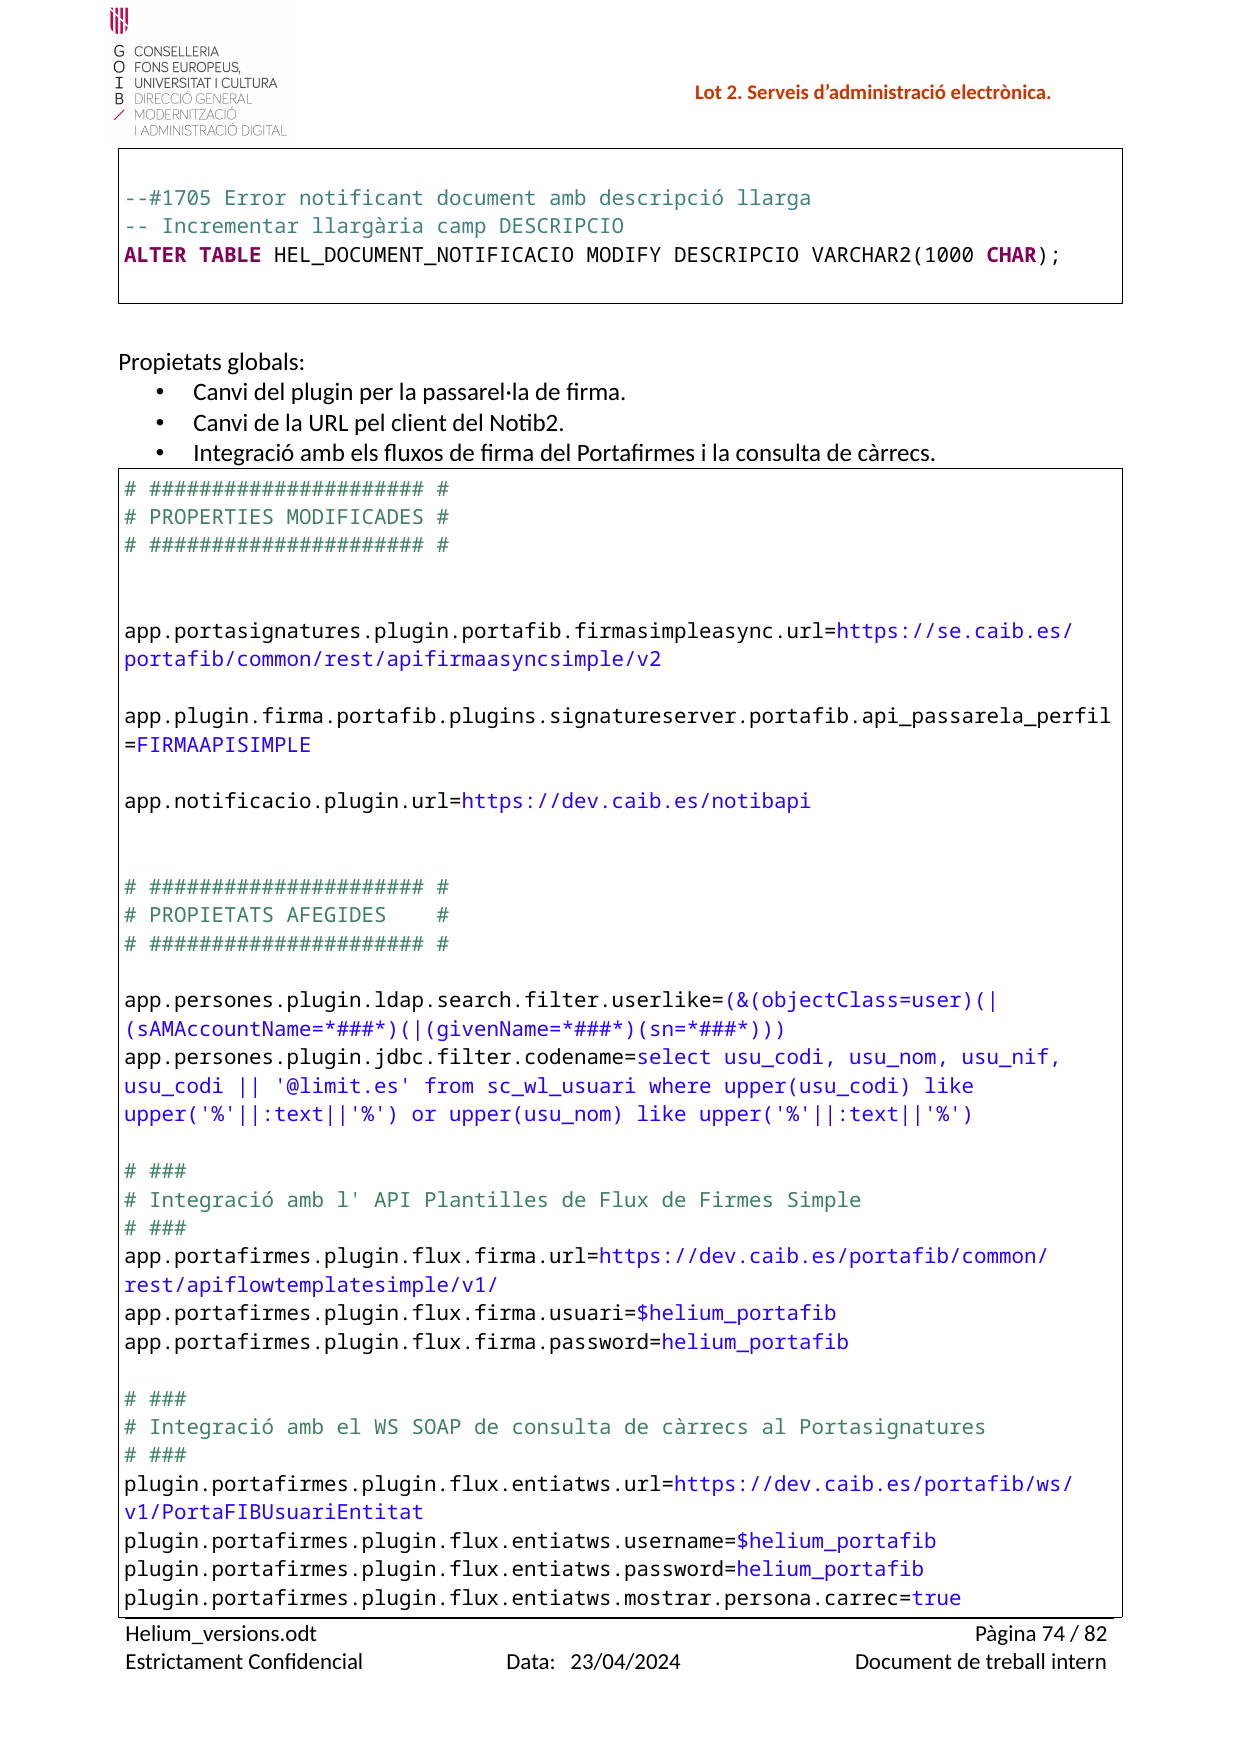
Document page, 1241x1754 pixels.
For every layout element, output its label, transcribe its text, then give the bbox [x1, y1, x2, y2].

list Canvi de la URL pel client del Notib2. [156, 407, 1122, 437]
text Propietats globals: [118, 346, 1122, 376]
picture [100, 0, 297, 144]
list Integració amb els fluxos de firma del Portafirmes i la consulta de càrrecs. [156, 437, 1122, 468]
table_header # ###################### # # PROPERTIES MODIFICADES # # ###################### # app.portasignatures.plugin.portafib.firmasimpleasync.url=https://se.caib.es/portafib/common/rest/apifirmaasyncsimple/v2 app.plugin.firma.portafib.plugins.signatureserver.portafib.api_passarela_perfil=FIRMAAPISIMPLE app.notificacio.plugin.url=https://dev.caib.es/notibapi # ###################### # # PROPIETATS AFEGIDES # # ###################### # app.persones.plugin.ldap.search.filter.userlike=(&(objectClass=user)(|(sAMAccountName=*###*)(|(givenName=*###*)(sn=*###*))) app.persones.plugin.jdbc.filter.codename=select usu_codi, usu_nom, usu_nif, usu_codi || '@limit.es' from sc_wl_usuari where upper(usu_codi) like upper('%'||:text||'%') or upper(usu_nom) like upper('%'||:text||'%') # ### # Integració amb l' API Plantilles de Flux de Firmes Simple # ### app.portafirmes.plugin.flux.firma.url=https://dev.caib.es/portafib/common/rest/apiflowtemplatesimple/v1/ app.portafirmes.plugin.flux.firma.usuari=$helium_portafib app.portafirmes.plugin.flux.firma.password=helium_portafib # ### # Integració amb el WS SOAP de consulta de càrrecs al Portasignatures # ### plugin.portafirmes.plugin.flux.entiatws.url=https://dev.caib.es/portafib/ws/v1/PortaFIBUsuariEntitat plugin.portafirmes.plugin.flux.entiatws.username=$helium_portafib plugin.portafirmes.plugin.flux.entiatws.password=helium_portafib plugin.portafirmes.plugin.flux.entiatws.mostrar.persona.carrec=true [119, 469, 1122, 1617]
list Canvi del plugin per la passarel·la de firma. [156, 376, 1122, 407]
table_header --#1705 Error notificant document amb descripció llarga -- Incrementar llargària camp DESCRIPCIO ALTER TABLE HEL_DOCUMENT_NOTIFICACIO MODIFY DESCRIPCIO VARCHAR2(1000 CHAR); [119, 149, 1122, 302]
